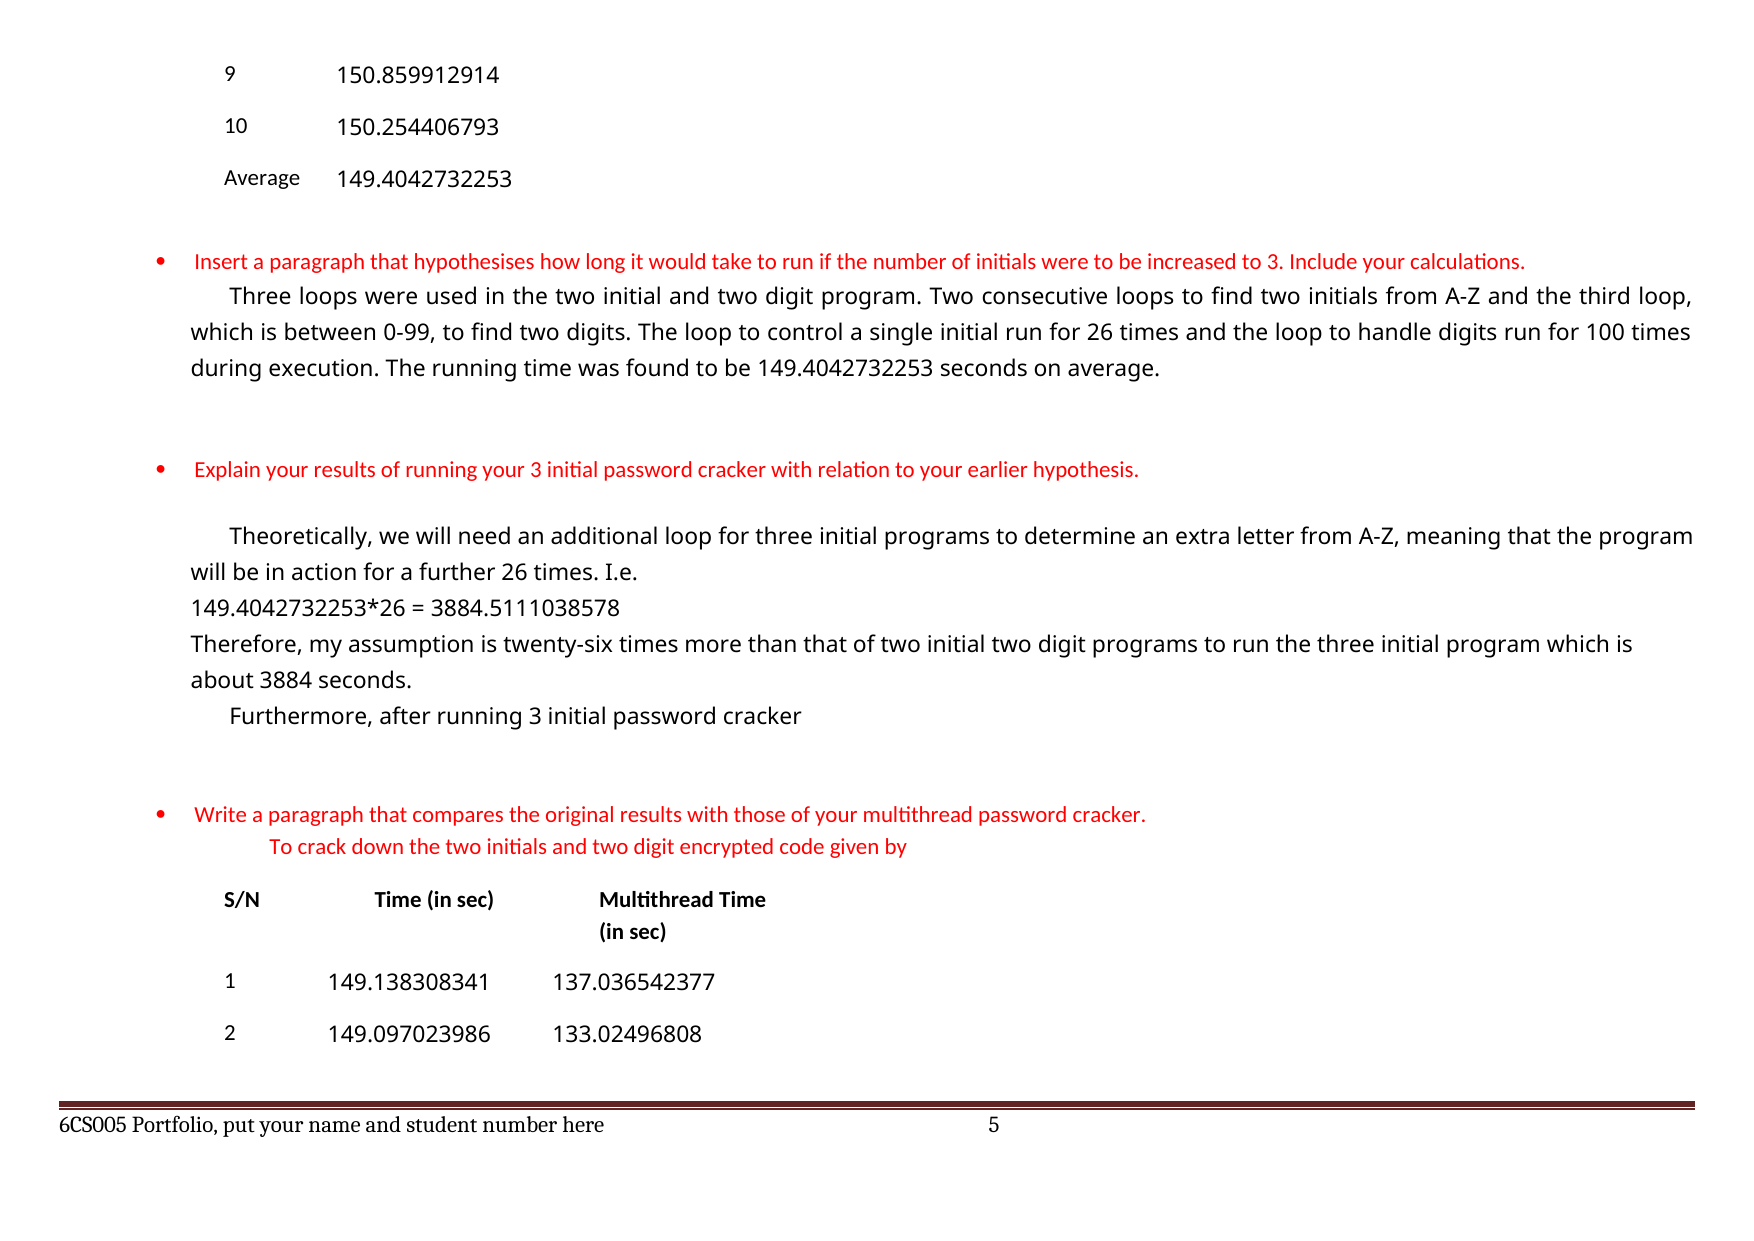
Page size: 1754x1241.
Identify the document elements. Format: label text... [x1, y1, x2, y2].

list Three loops were used in the two initial and two digit program. Two consecutive loops to find two initials from A-Z and the third loop, which is between 0-99, to find two digits. The loop to control a single initial run for 26 times and the loop to handle digits run for 100 times during execution. The running time was found to be 149.4042732253 seconds on average. [190, 280, 1695, 383]
table_cell 137.036542377 [552, 966, 777, 1018]
table_header Multithread Time (in sec) [552, 885, 777, 966]
table_cell 150.859912914 [336, 59, 758, 111]
list 149.4042732253*26 = 3884.5111038578 [190, 592, 1695, 623]
list Therefore, my assumption is twenty-six times more than that of two initial two digit programs to run the three initial program which is about 3884 seconds. [190, 628, 1695, 695]
list Theoretically, we will need an additional loop for three initial programs to determine an extra letter from A-Z, meaning that the program will be in action for a further 26 times. I.e. [190, 520, 1695, 587]
table_cell 9 [224, 59, 336, 111]
table_cell 149.4042732253 [336, 163, 758, 215]
table_cell 1 [224, 966, 327, 1018]
list Write a paragraph that compares the original results with those of your multithread password cracker. [157, 800, 1695, 828]
list Furthermore, after running 3 initial password cracker [190, 700, 1695, 731]
list To crack down the two initials and two digit encrypted code given by [232, 832, 1695, 860]
table_cell 149.097023986 [328, 1018, 552, 1070]
table_cell 10 [224, 111, 336, 163]
list Explain your results of running your 3 initial password cracker with relation to your earlier hypothesis. [157, 456, 1695, 484]
table_cell 149.138308341 [328, 966, 552, 1018]
table_cell 2 [224, 1018, 327, 1070]
table_cell 133.02496808 [552, 1018, 777, 1070]
table_header Time (in sec) [328, 885, 552, 966]
table_cell Average [224, 163, 336, 215]
table_header S/N [224, 885, 327, 966]
table_cell 150.254406793 [336, 111, 758, 163]
list Insert a paragraph that hypothesises how long it would take to run if the number of initials were to be increased to 3. Include your calculations. [157, 247, 1695, 276]
